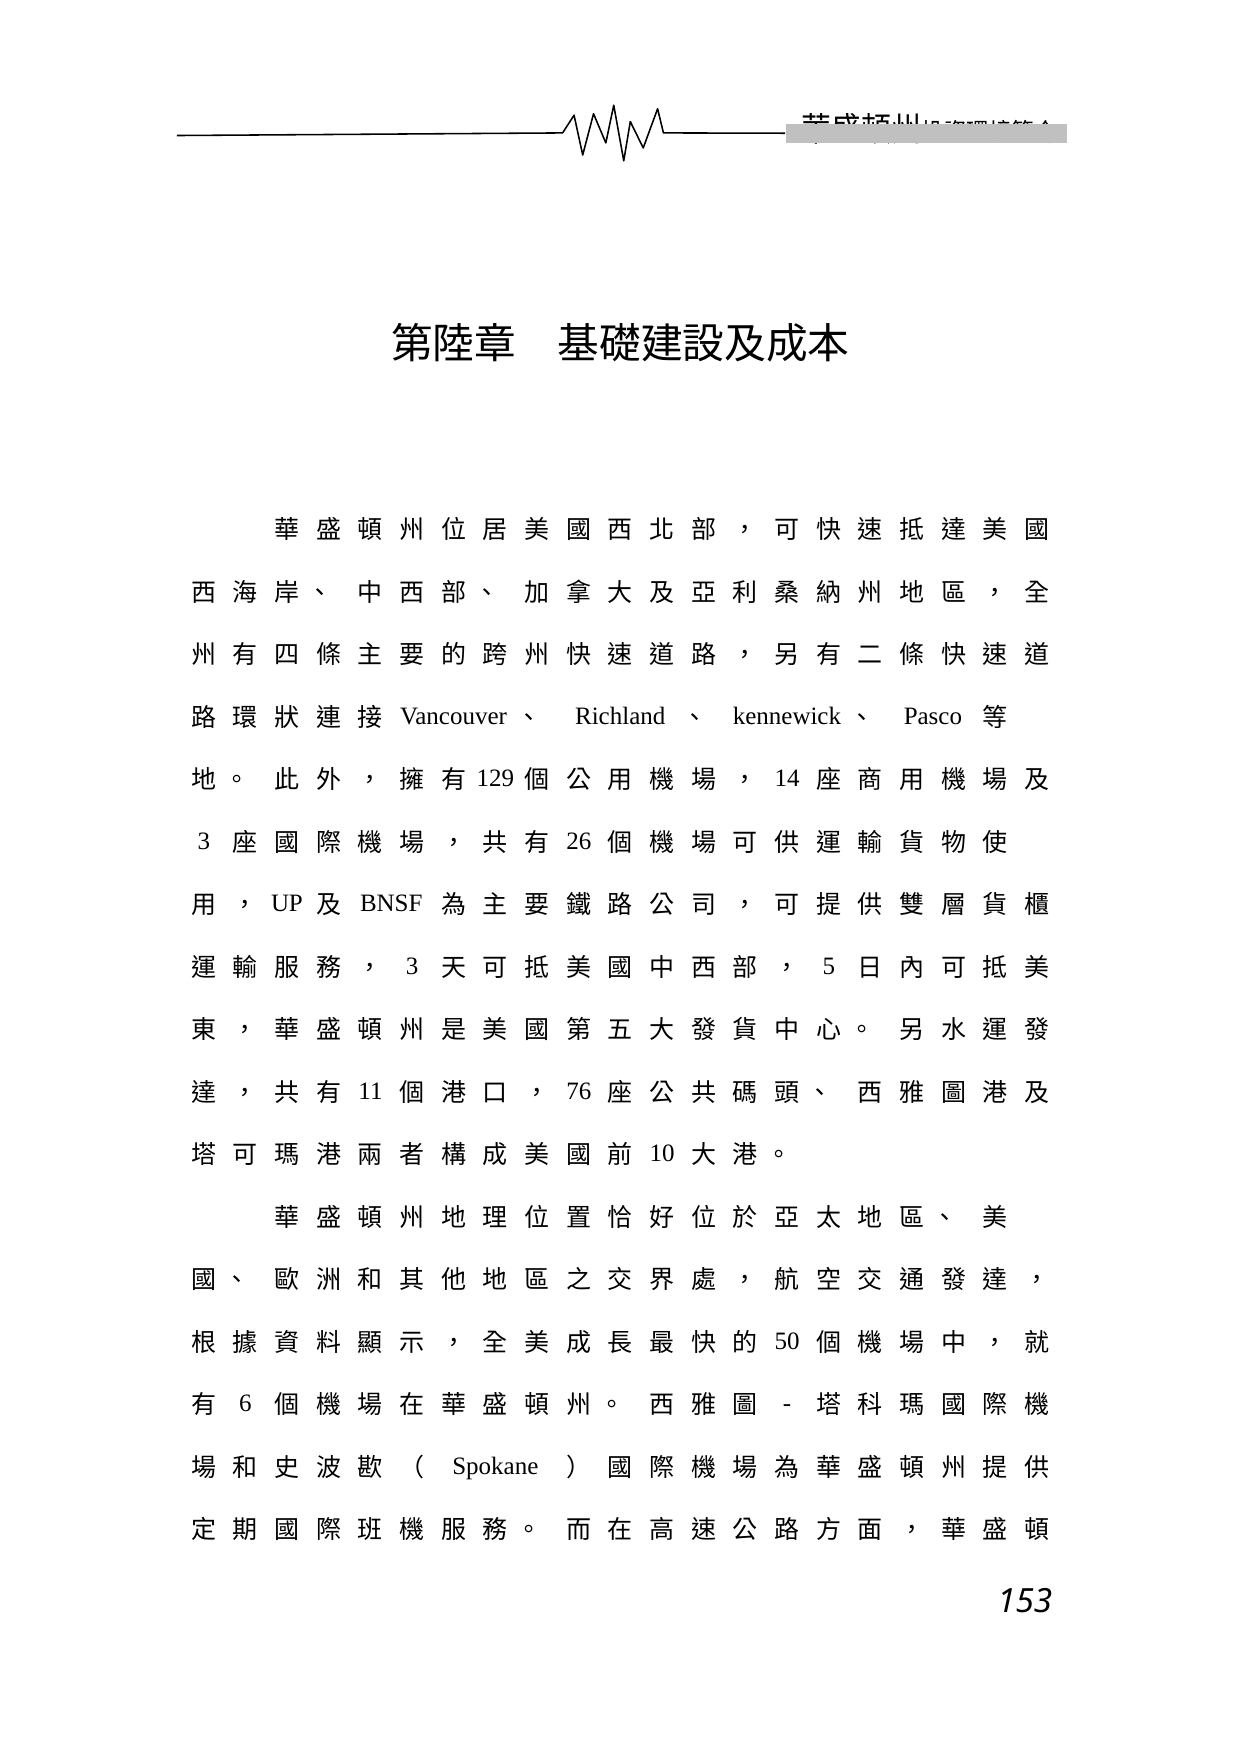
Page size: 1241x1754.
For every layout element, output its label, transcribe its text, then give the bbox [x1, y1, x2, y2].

text 第陸章 基礎建設及成本 [183, 299, 1058, 361]
text 華盛頓州地理位置恰好位於亞太地區、美國、歐洲和其他地區之交界處，航空交通發達，根據資料顯示，全美成長最快的50個機場中，就有6個機場在華盛頓州。西雅圖-塔科瑪國際機場和史波歁（Spokane）國際機場為華盛頓州提供定期國際班機服務。而在高速公路方面，華盛頓 [183, 1174, 1058, 1549]
text 華盛頓州位居美國西北部，可快速抵達美國西海岸、中西部、加拿大及亞利桑納州地區，全州有四條主要的跨州快速道路，另有二條快速道路環狀連接Vancouver、Richland、kennewick、Pasco等地。此外，擁有129個公用機場，14座商用機場及3座國際機場，共有26個機場可供運輸貨物使用，UP及BNSF為主要鐵路公司，可提供雙層貨櫃運輸服務，3天可抵美國中西部，5日內可抵美東，華盛頓州是美國第五大發貨中心。另水運發達，共有11個港口，76座公共碼頭、西雅圖港及塔可瑪港兩者構成美國前10大港。 [183, 486, 1058, 1174]
